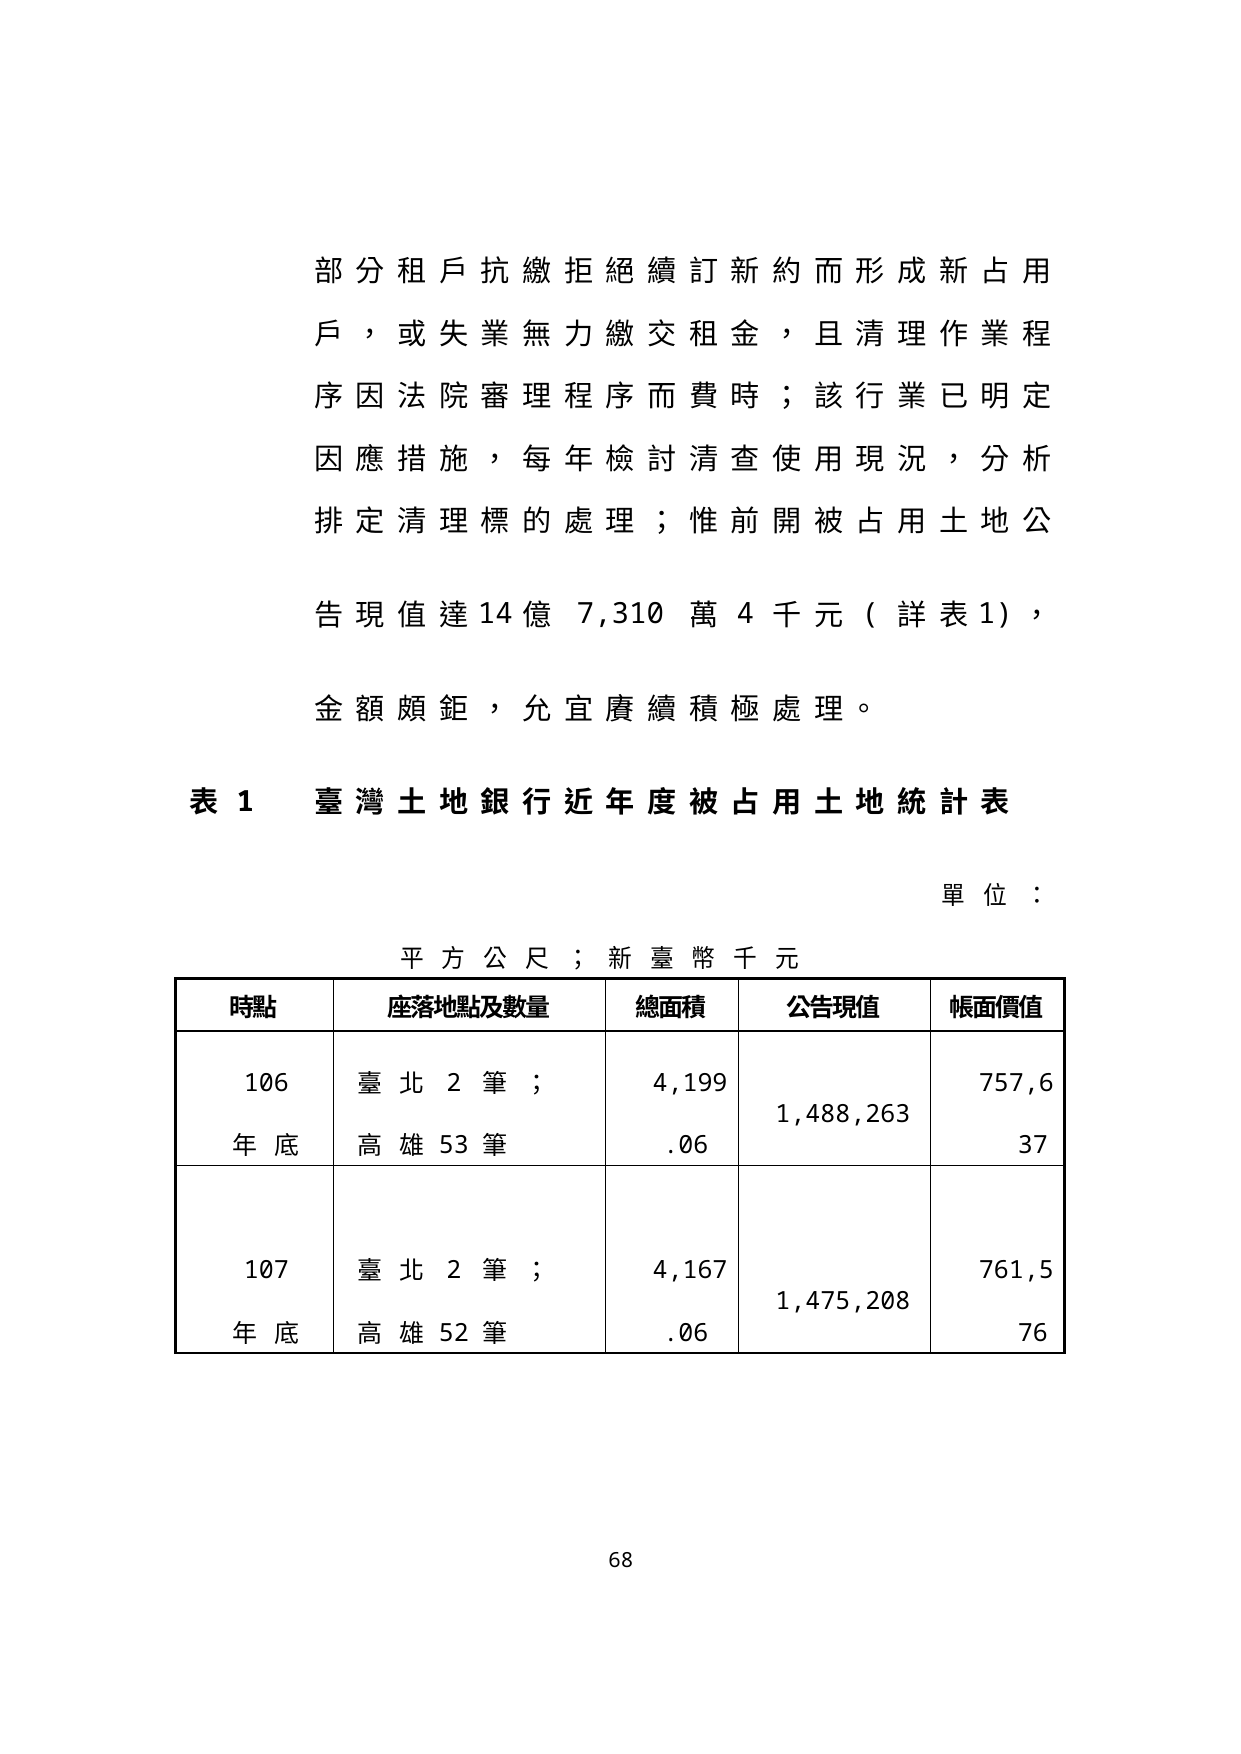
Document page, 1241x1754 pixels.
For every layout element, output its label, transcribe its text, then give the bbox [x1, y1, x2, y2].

table_cell 761,576 [931, 1166, 1063, 1352]
table_cell 106年底 [177, 1032, 333, 1165]
table_cell 4,199.06 [606, 1032, 738, 1165]
table_cell 107年底 [177, 1166, 333, 1352]
table_header 公告現值 [739, 980, 930, 1030]
table_cell 757,637 [931, 1032, 1063, 1165]
table_cell 1,475,208 [739, 1166, 930, 1352]
table_cell 4,167.06 [606, 1166, 738, 1352]
table_cell 臺北2筆；高雄53筆 [334, 1032, 605, 1165]
table_cell 臺北2筆；高雄52筆 [334, 1166, 605, 1352]
text 表1 臺灣土地銀行近年度被占用土地統計表 [183, 727, 1058, 852]
table_header 座落地點及數量 [334, 980, 605, 1030]
table_header 總面積 [606, 980, 738, 1030]
text 部分租戶抗繳拒絕續訂新約而形成新占用戶，或失業無力繳交租金，且清理作業程序因法院審理程序而費時；該行業已明定因應措施，每年檢討清查使用現況，分析排定清理標的處理；惟前開被占用土地公告現值達14億7,310萬4千元(詳表1)，金額頗鉅，允宜賡續積極處理。 [271, 227, 1058, 727]
table_header 時點 [177, 980, 333, 1030]
table_cell 1,488,263 [739, 1032, 930, 1165]
table_header 帳面價值 [931, 980, 1063, 1030]
text 單位：平方公尺；新臺幣千元 [183, 852, 1058, 977]
